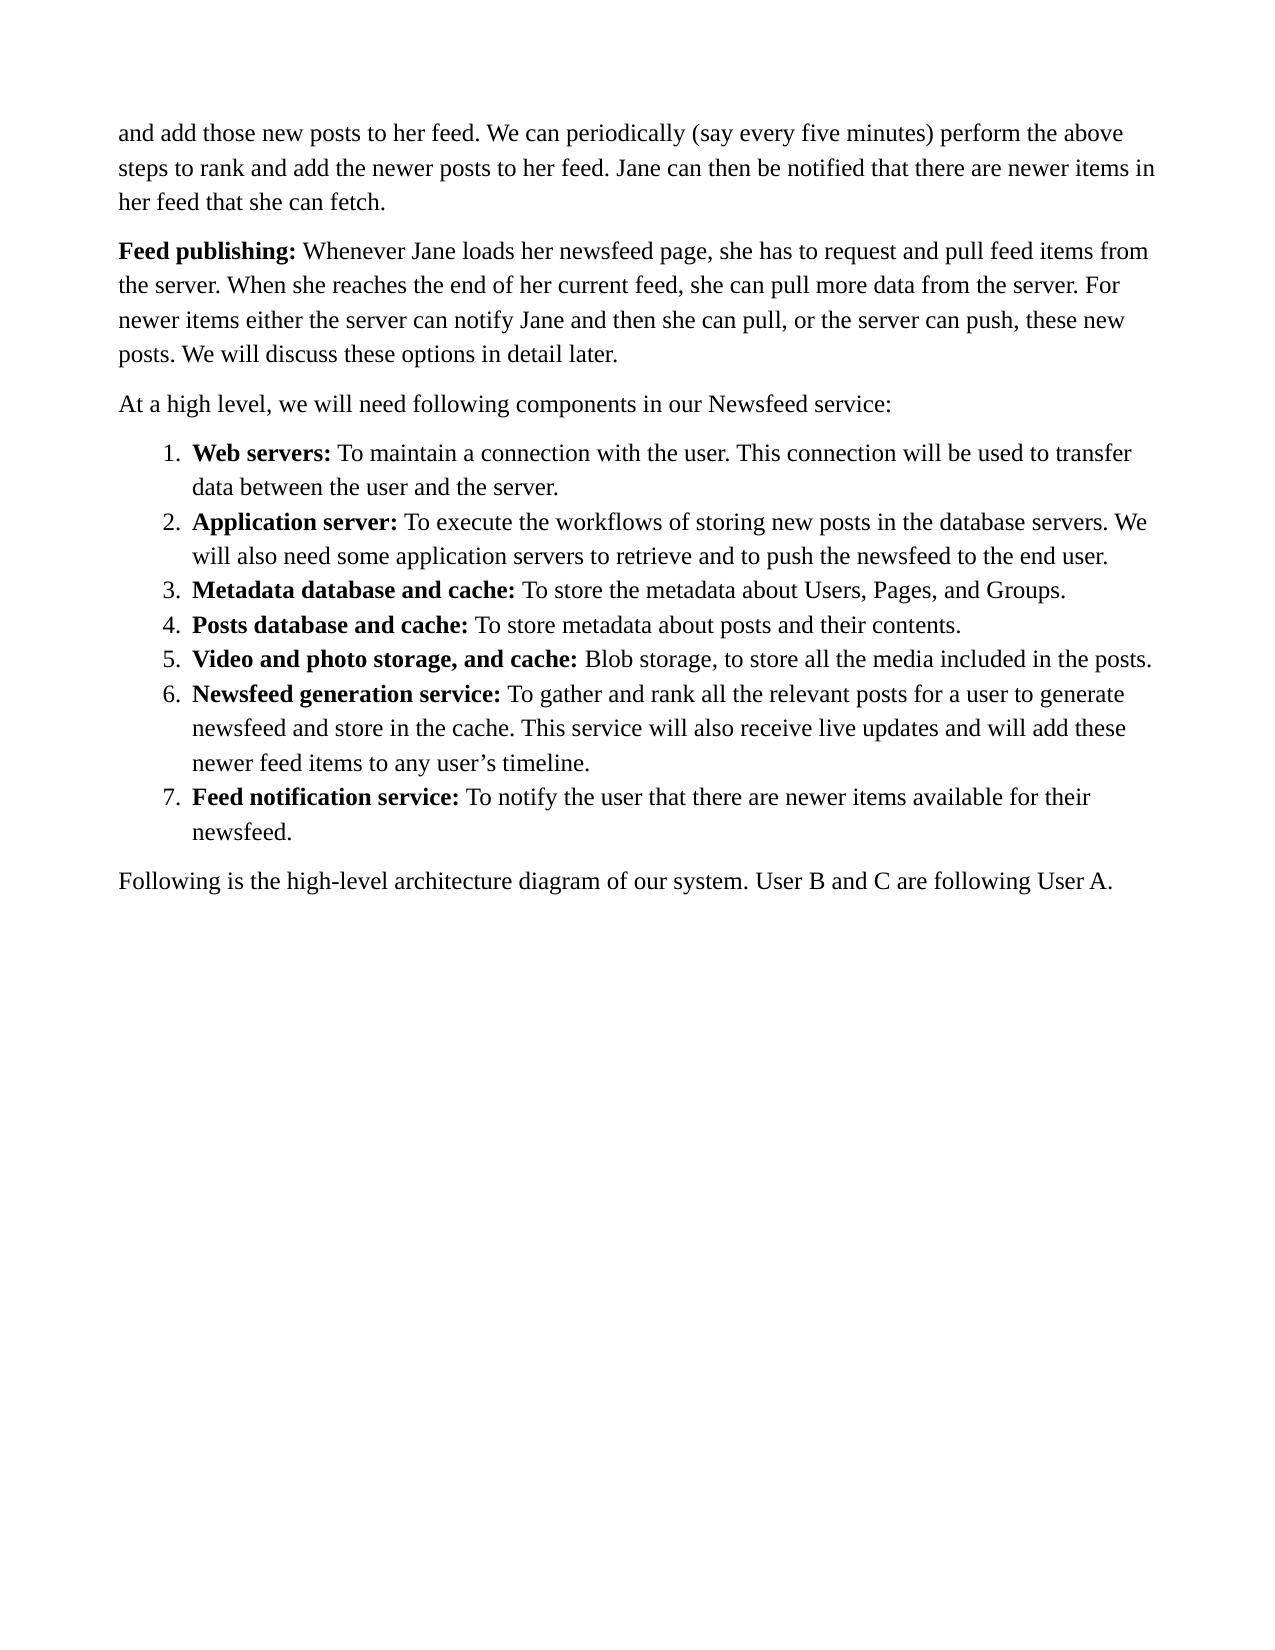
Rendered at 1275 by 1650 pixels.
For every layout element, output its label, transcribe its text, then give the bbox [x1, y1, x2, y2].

list Web servers: To maintain a connection with the user. This connection will be used to transfer data between the user and the server. [162, 438, 1157, 501]
list Feed notification service: To notify the user that there are newer items available for their newsfeed. [162, 782, 1157, 846]
list Newsfeed generation service: To gather and rank all the relevant posts for a user to generate newsfeed and store in the cache. This service will also receive live updates and will add these newer feed items to any user’s timeline. [162, 679, 1157, 777]
text and add those new posts to her feed. We can periodically (say every five minutes) perform the above steps to rank and add the newer posts to her feed. Jane can then be notified that there are newer items in her feed that she can fetch. [118, 118, 1157, 216]
list Video and photo storage, and cache: Blob storage, to store all the media included in the posts. [162, 644, 1157, 673]
list Posts database and cache: To store metadata about posts and their contents. [162, 610, 1157, 639]
text At a high level, we will need following components in our Newsfeed service: [118, 389, 1157, 417]
text Following is the high-level architecture diagram of our system. User B and C are following User A. [118, 866, 1157, 895]
list Application server: To execute the workflows of storing new posts in the database servers. We will also need some application servers to retrieve and to push the newsfeed to the end user. [162, 507, 1157, 570]
text Feed publishing: Whenever Jane loads her newsfeed page, she has to request and pull feed items from the server. When she reaches the end of her current feed, she can pull more data from the server. For newer items either the server can notify Jane and then she can pull, or the server can push, these new posts. We will discuss these options in detail later. [118, 236, 1157, 368]
list Metadata database and cache: To store the metadata about Users, Pages, and Groups. [162, 576, 1157, 604]
